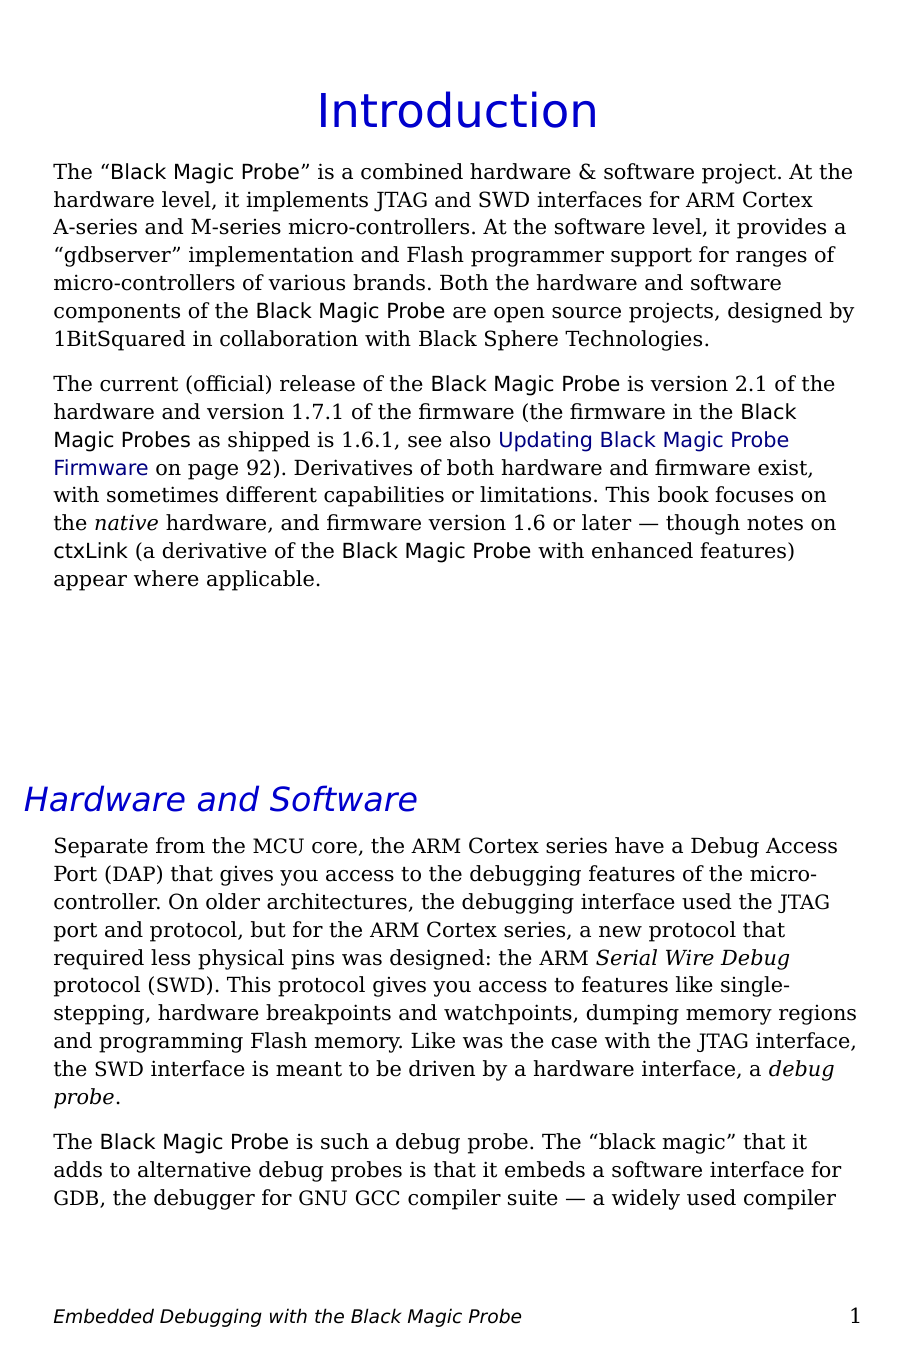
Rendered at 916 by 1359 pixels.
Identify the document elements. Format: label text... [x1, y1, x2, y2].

text Separate from the MCU core, the ARM Cortex series have a Debug Access Port (DAP) that gives you access to the debugging features of the micro-controller. On older architectures, the debugging interface used the JTAG port and protocol, but for the ARM Cortex series, a new protocol that required less physical pins was designed: the ARM Serial Wire Debug protocol (SWD). This protocol gives you access to features like single-stepping, hardware breakpoints and watchpoints, dumping memory regions and programming Flash memory. Like was the case with the JTAG interface, the SWD interface is meant to be driven by a hardware interface, a debug probe. [53, 834, 862, 1109]
text The “Black Magic Probe” is a combined hardware & software project. At the hardware level, it implements JTAG and SWD interfaces for ARM Cortex A‑series and M-series micro-controllers. At the software level, it provides a “gdbserver” implementation and Flash programmer support for ranges of micro-controllers of various brands. Both the hardware and software components of the Black Magic Probe are open source projects, designed by 1BitSquared in collaboration with Black Sphere Technologies. [53, 160, 862, 351]
subtitle Introduction [53, 84, 862, 138]
text The Black Magic Probe is such a debug probe. The “black magic” that it adds to alternative debug probes is that it embeds a software interface for GDB, the debugger for GNU GCC compiler suite — a widely used compiler [53, 1130, 862, 1210]
subtitle Hardware and Software [24, 627, 862, 819]
text The current (official) release of the Black Magic Probe is version 2.1 of the hardware and version 1.7.1 of the firmware (the firmware in the Black Magic Probes as shipped is 1.6.1, see also Updating Black Magic Probe Firmware on page 92). Derivatives of both hardware and firmware exist, with sometimes different capabilities or limitations. This book focuses on the native hardware, and firmware version 1.6 or later — though notes on ctxLink (a derivative of the Black Magic Probe with enhanced features) appear where applicable. [53, 372, 862, 591]
